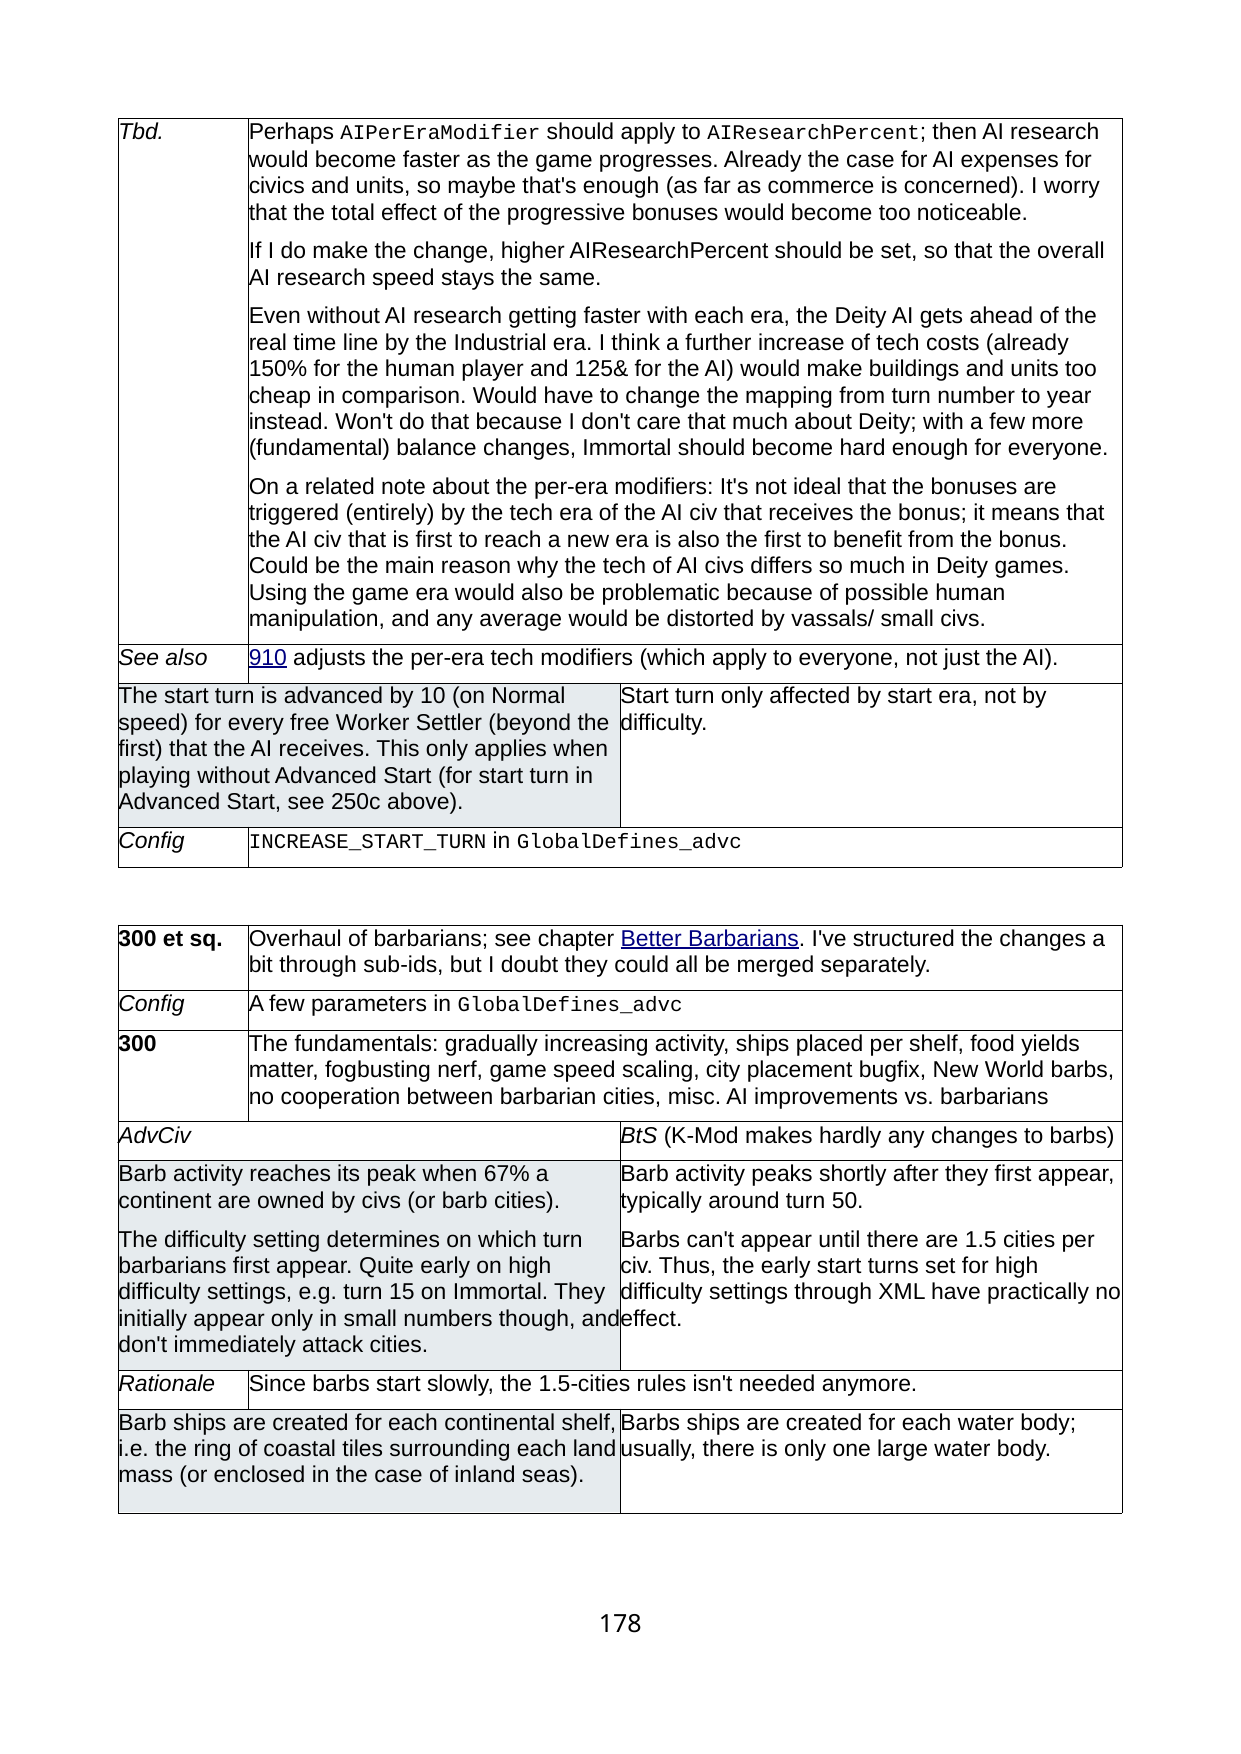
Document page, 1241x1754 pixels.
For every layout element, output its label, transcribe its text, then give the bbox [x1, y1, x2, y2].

table_cell Since barbs start slowly, the 1.5-cities rules isn't needed anymore. [249, 1371, 1122, 1408]
table_cell Tbd. [119, 119, 248, 643]
table_cell Perhaps AIPerEraModifier should apply to AIResearchPercent; then AI research would become faster as the game progresses. Already the case for AI expenses for civics and units, so maybe that's enough (as far as commerce is concerned). I worry that the total effect of the progressive bonuses would become too noticeable. If I do make the change, higher AIResearchPercent should be set, so that the overall AI research speed stays the same. Even without AI research getting faster with each era, the Deity AI gets ahead of the real time line by the Industrial era. I think a further increase of tech costs (already 150% for the human player and 125& for the AI) would make buildings and units too cheap in comparison. Would have to change the mapping from turn number to year instead. Won't do that because I don't care that much about Deity; with a few more (fundamental) balance changes, Immortal should become hard enough for everyone. On a related note about the per-era modifiers: It's not ideal that the bonuses are triggered (entirely) by the tech era of the AI civ that receives the bonus; it means that the AI civ that is first to reach a new era is also the first to benefit from the bonus. Could be the main reason why the tech of AI civs differs so much in Deity games. Using the game era would also be problematic because of possible human manipulation, and any average would be distorted by vassals/ small civs. [249, 119, 1122, 643]
table_cell The start turn is advanced by 10 (on Normal speed) for every free Worker Settler (beyond the first) that the AI receives. This only applies when playing without Advanced Start (for start turn in Advanced Start, see 250c above). [119, 684, 620, 827]
table_cell Barb ships are created for each continental shelf, i.e. the ring of coastal tiles surrounding each land mass (or enclosed in the case of inland seas). [119, 1410, 620, 1512]
table_cell A few parameters in GlobalDefines_advc [249, 991, 1122, 1030]
table_cell Config [119, 991, 248, 1030]
table_cell Start turn only affected by start era, not by difficulty. [621, 684, 1122, 827]
table_header 300 et sq. [119, 926, 248, 990]
table_cell See also [119, 645, 248, 682]
table_cell 300 [119, 1031, 248, 1121]
table_cell Rationale [119, 1371, 248, 1408]
table_cell The fundamentals: gradually increasing activity, ships placed per shelf, food yields matter, fogbusting nerf, game speed scaling, city placement bugfix, New World barbs, no cooperation between barbarian cities, misc. AI improvements vs. barbarians [249, 1031, 1122, 1121]
table_cell Barb activity reaches its peak when 67% a continent are owned by civs (or barb cities). The difficulty setting determines on which turn barbarians first appear. Quite early on high difficulty settings, e.g. turn 15 on Immortal. They initially appear only in small numbers though, and don't immediately attack cities. [119, 1161, 620, 1370]
table_cell Barb activity peaks shortly after they first appear, typically around turn 50. Barbs can't appear until there are 1.5 cities per civ. Thus, the early start turns set for high difficulty settings through XML have practically no effect. [621, 1161, 1122, 1370]
table_cell Barbs ships are created for each water body; usually, there is only one large water body. [621, 1410, 1122, 1512]
table_header Overhaul of barbarians; see chapter Better Barbarians. I've structured the changes a bit through sub-ids, but I doubt they could all be merged separately. [249, 926, 1122, 990]
table_cell INCREASE_START_TURN in GlobalDefines_advc [249, 828, 1122, 867]
table_cell BtS (K-Mod makes hardly any changes to barbs) [621, 1122, 1122, 1160]
table_cell AdvCiv [119, 1122, 620, 1160]
table_cell Config [119, 828, 248, 867]
table_cell 910 adjusts the per-era tech modifiers (which apply to everyone, not just the AI). [249, 645, 1122, 682]
